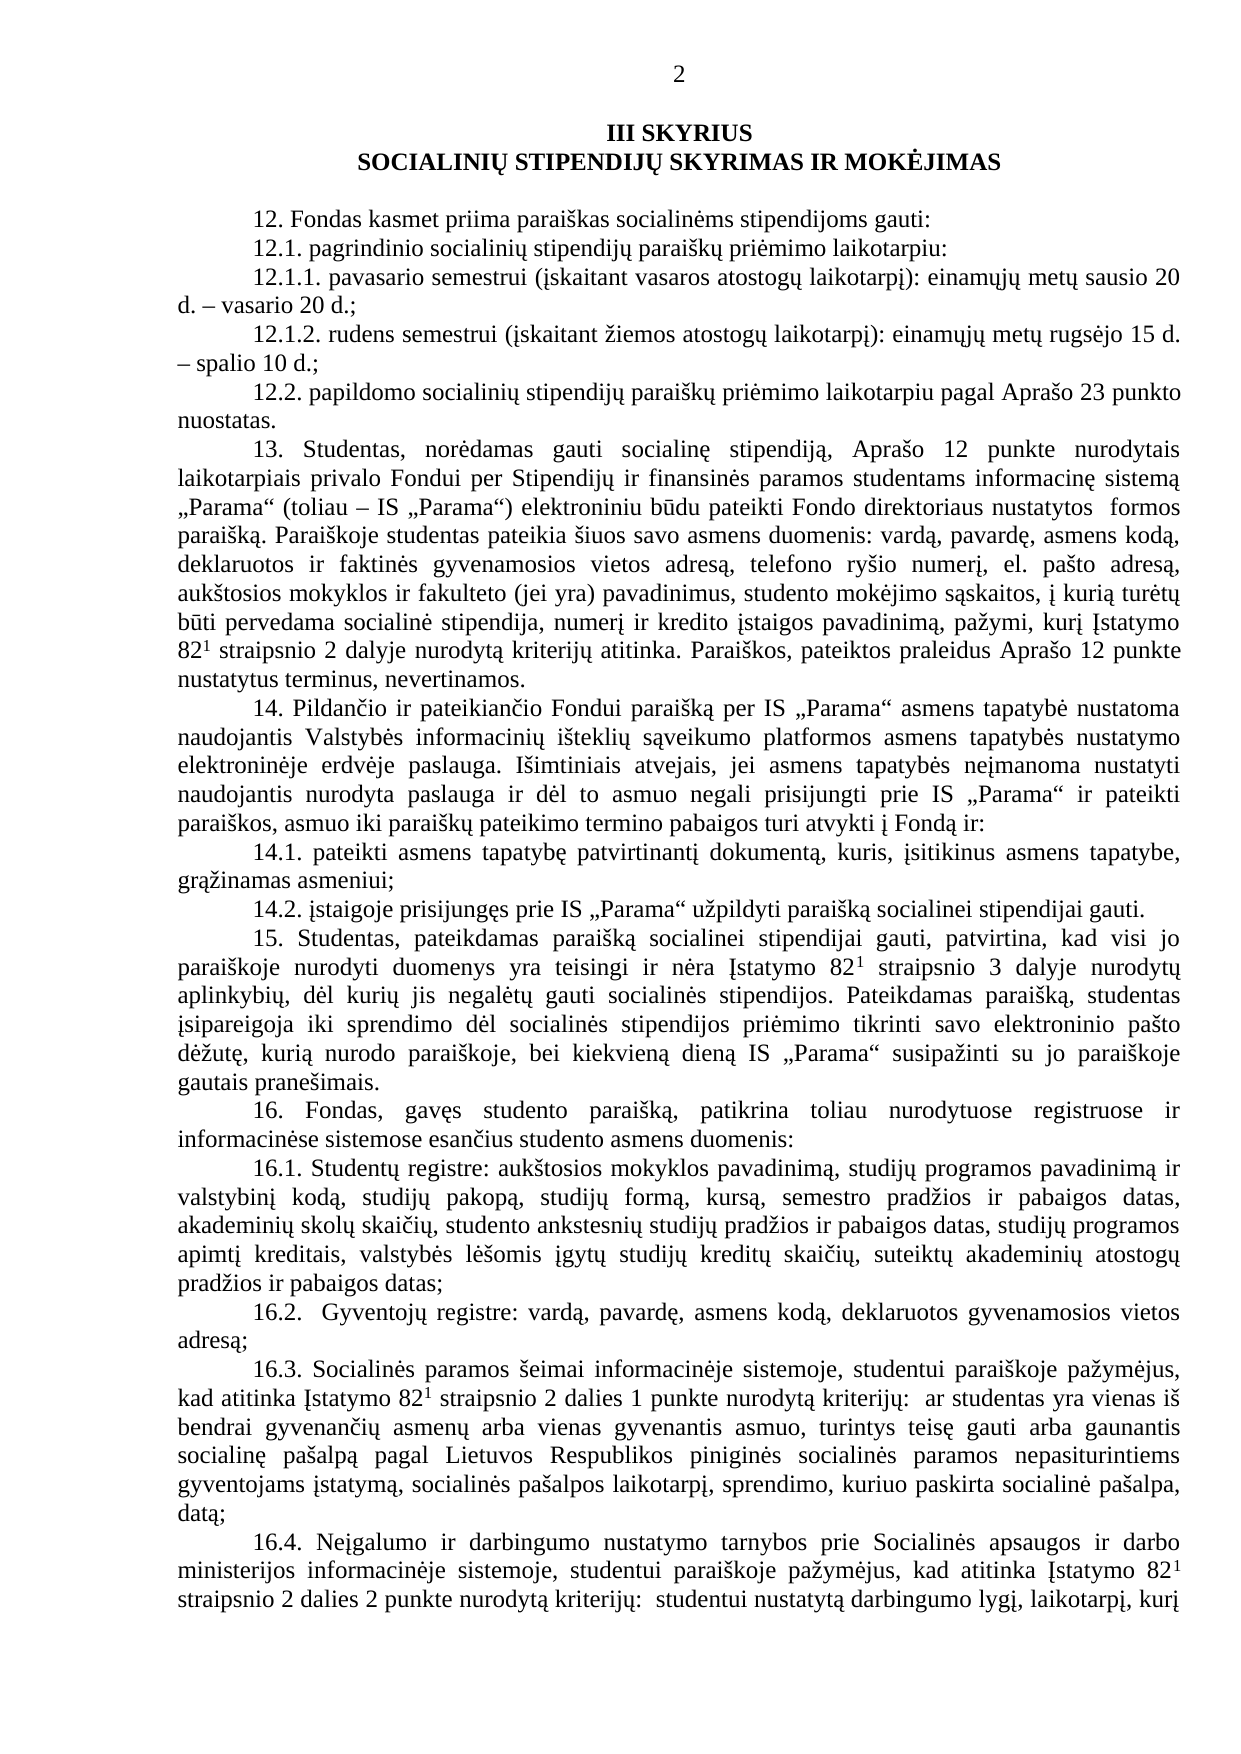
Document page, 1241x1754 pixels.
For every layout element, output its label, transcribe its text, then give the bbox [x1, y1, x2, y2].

text III SKYRIUS [177, 118, 1181, 147]
text 14.2. įstaigoje prisijungęs prie IS „Parama“ užpildyti paraišką socialinei stipendijai gauti. [177, 894, 1181, 923]
text 12.1. pagrindinio socialinių stipendijų paraiškų priėmimo laikotarpiu: [177, 233, 1181, 262]
text 12. Fondas kasmet priima paraiškas socialinėms stipendijoms gauti: [177, 204, 1181, 233]
text 12.1.2. rudens semestrui (įskaitant žiemos atostogų laikotarpį): einamųjų metų rugsėjo 15 d. – spalio 10 d.; [177, 319, 1181, 377]
text 16.4. Neįgalumo ir darbingumo nustatymo tarnybos prie Socialinės apsaugos ir darbo ministerijos informacinėje sistemoje, studentui paraiškoje pažymėjus, kad atitinka Įstatymo 821 straipsnio 2 dalies 2 punkte nurodytą kriterijų: studentui nustatytą darbingumo lygį, laikotarpį, kurį [177, 1527, 1181, 1613]
text 16. Fondas, gavęs studento paraišką, patikrina toliau nurodytuose registruose ir informacinėse sistemose esančius studento asmens duomenis: [177, 1096, 1181, 1153]
text 15. Studentas, pateikdamas paraišką socialinei stipendijai gauti, patvirtina, kad visi jo paraiškoje nurodyti duomenys yra teisingi ir nėra Įstatymo 821 straipsnio 3 dalyje nurodytų aplinkybių, dėl kurių jis negalėtų gauti socialinės stipendijos. Pateikdamas paraišką, studentas įsipareigoja iki sprendimo dėl socialinės stipendijos priėmimo tikrinti savo elektroninio pašto dėžutę, kurią nurodo paraiškoje, bei kiekvieną dieną IS „Parama“ susipažinti su jo paraiškoje gautais pranešimais. [177, 923, 1181, 1096]
text 12.1.1. pavasario semestrui (įskaitant vasaros atostogų laikotarpį): einamųjų metų sausio 20 d. – vasario 20 d.; [177, 262, 1181, 319]
text SOCIALINIŲ STIPENDIJŲ SKYRIMAS IR MOKĖJIMAS [177, 147, 1181, 176]
text 16.2. Gyventojų registre: vardą, pavardę, asmens kodą, deklaruotos gyvenamosios vietos adresą; [177, 1297, 1181, 1354]
text 14.1. pateikti asmens tapatybę patvirtinantį dokumentą, kuris, įsitikinus asmens tapatybe, grąžinamas asmeniui; [177, 837, 1181, 894]
text 16.1. Studentų registre: aukštosios mokyklos pavadinimą, studijų programos pavadinimą ir valstybinį kodą, studijų pakopą, studijų formą, kursą, semestro pradžios ir pabaigos datas, akademinių skolų skaičių, studento ankstesnių studijų pradžios ir pabaigos datas, studijų programos apimtį kreditais, valstybės lėšomis įgytų studijų kreditų skaičių, suteiktų akademinių atostogų pradžios ir pabaigos datas; [177, 1153, 1181, 1297]
text 16.3. Socialinės paramos šeimai informacinėje sistemoje, studentui paraiškoje pažymėjus, kad atitinka Įstatymo 821 straipsnio 2 dalies 1 punkte nurodytą kriterijų: ar studentas yra vienas iš bendrai gyvenančių asmenų arba vienas gyvenantis asmuo, turintys teisę gauti arba gaunantis socialinę pašalpą pagal Lietuvos Respublikos piniginės socialinės paramos nepasiturintiems gyventojams įstatymą, socialinės pašalpos laikotarpį, sprendimo, kuriuo paskirta socialinė pašalpa, datą; [177, 1354, 1181, 1527]
text 14. Pildančio ir pateikiančio Fondui paraišką per IS „Parama“ asmens tapatybė nustatoma naudojantis Valstybės informacinių išteklių sąveikumo platformos asmens tapatybės nustatymo elektroninėje erdvėje paslauga. Išimtiniais atvejais, jei asmens tapatybės neįmanoma nustatyti naudojantis nurodyta paslauga ir dėl to asmuo negali prisijungti prie IS „Parama“ ir pateikti paraiškos, asmuo iki paraiškų pateikimo termino pabaigos turi atvykti į Fondą ir: [177, 693, 1181, 837]
text 12.2. papildomo socialinių stipendijų paraiškų priėmimo laikotarpiu pagal Aprašo 23 punkto nuostatas. [177, 377, 1181, 434]
text 13. Studentas, norėdamas gauti socialinę stipendiją, Aprašo 12 punkte nurodytais laikotarpiais privalo Fondui per Stipendijų ir finansinės paramos studentams informacinę sistemą „Parama“ (toliau – IS „Parama“) elektroniniu būdu pateikti Fondo direktoriaus nustatytos formos paraišką. Paraiškoje studentas pateikia šiuos savo asmens duomenis: vardą, pavardę, asmens kodą, deklaruotos ir faktinės gyvenamosios vietos adresą, telefono ryšio numerį, el. pašto adresą, aukštosios mokyklos ir fakulteto (jei yra) pavadinimus, studento mokėjimo sąskaitos, į kurią turėtų būti pervedama socialinė stipendija, numerį ir kredito įstaigos pavadinimą, pažymi, kurį Įstatymo 821 straipsnio 2 dalyje nurodytą kriterijų atitinka. Paraiškos, pateiktos praleidus Aprašo 12 punkte nustatytus terminus, nevertinamos. [177, 434, 1181, 693]
